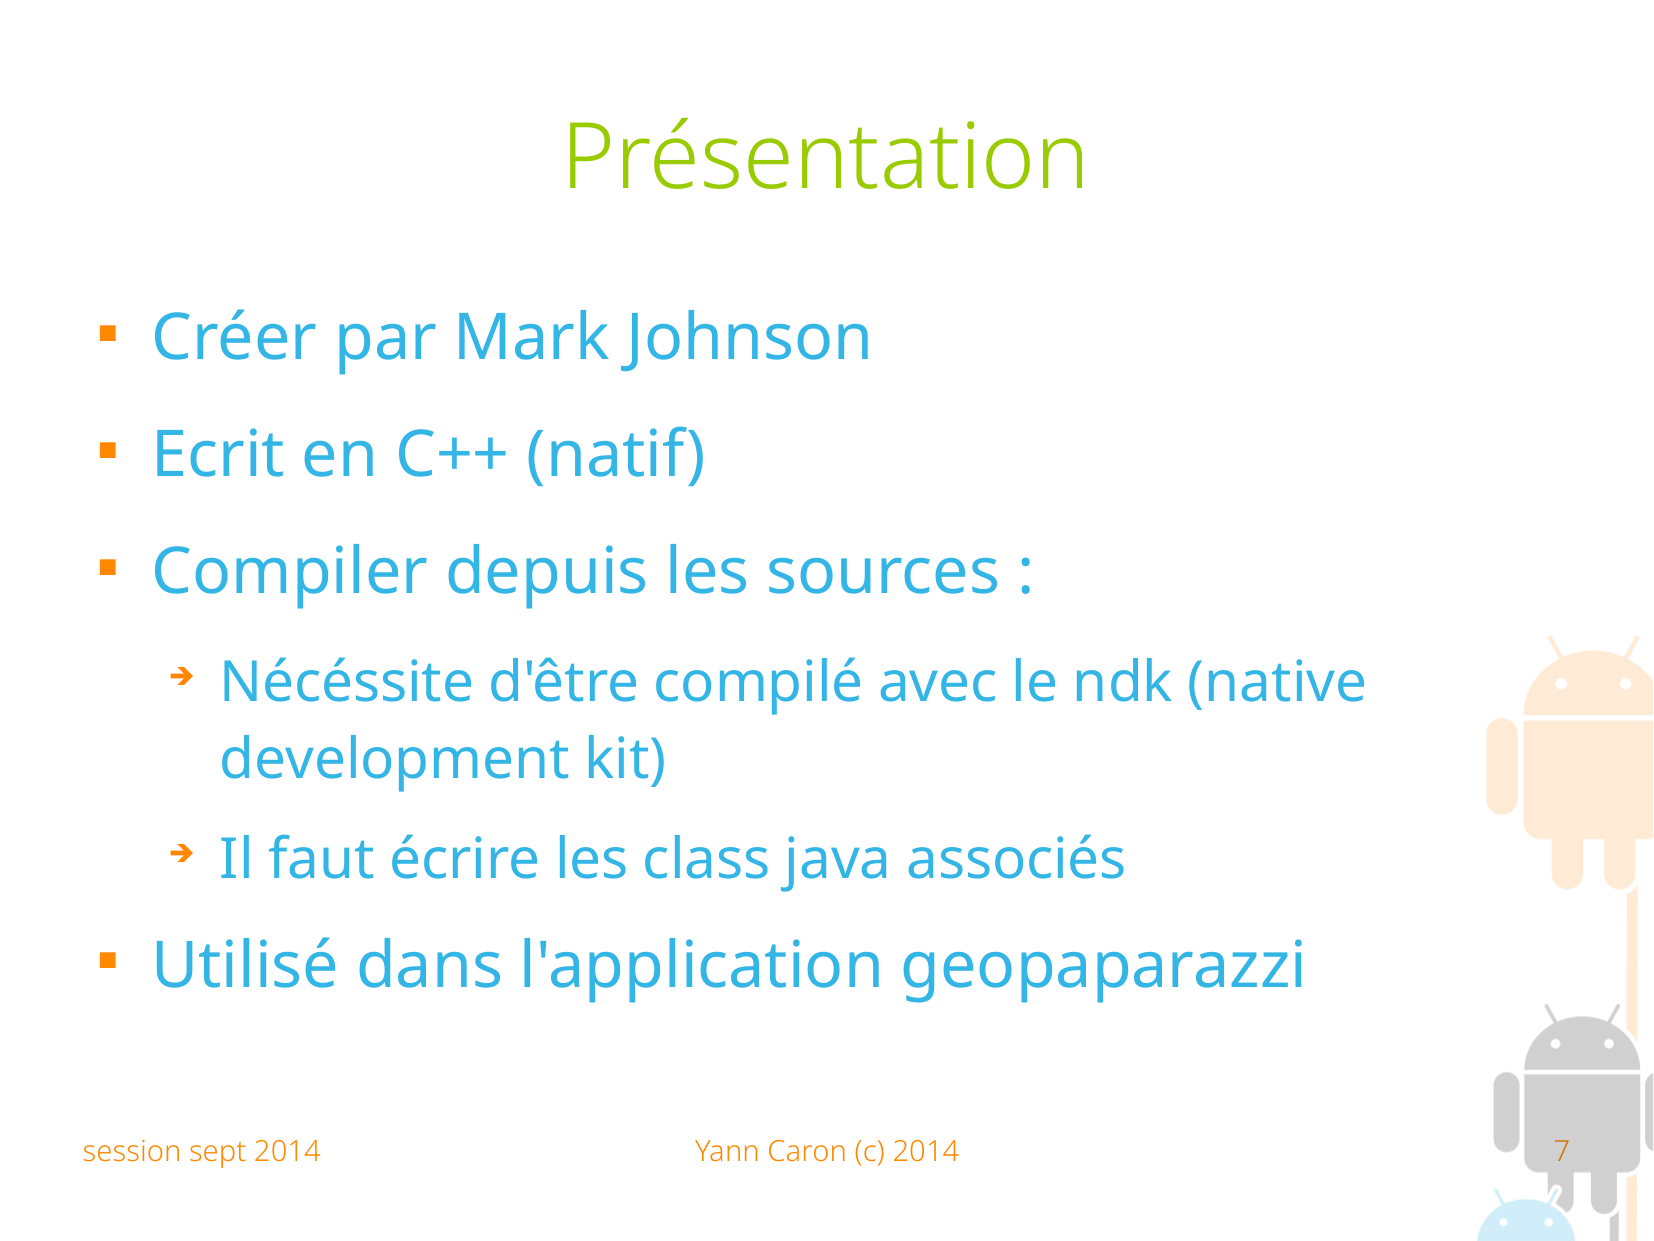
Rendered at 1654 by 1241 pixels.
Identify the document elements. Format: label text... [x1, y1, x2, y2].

picture [240, 423, 1654, 1241]
title Présentation [82, 49, 1571, 257]
list Créer par Mark Johnson Ecrit en C++ (natif) Compiler depuis les sources : Nécéssite d'être compilé avec le ndk (native development kit) Il faut écrire les class java associés Utilisé dans l'application geopaparazzi [82, 290, 1571, 1010]
